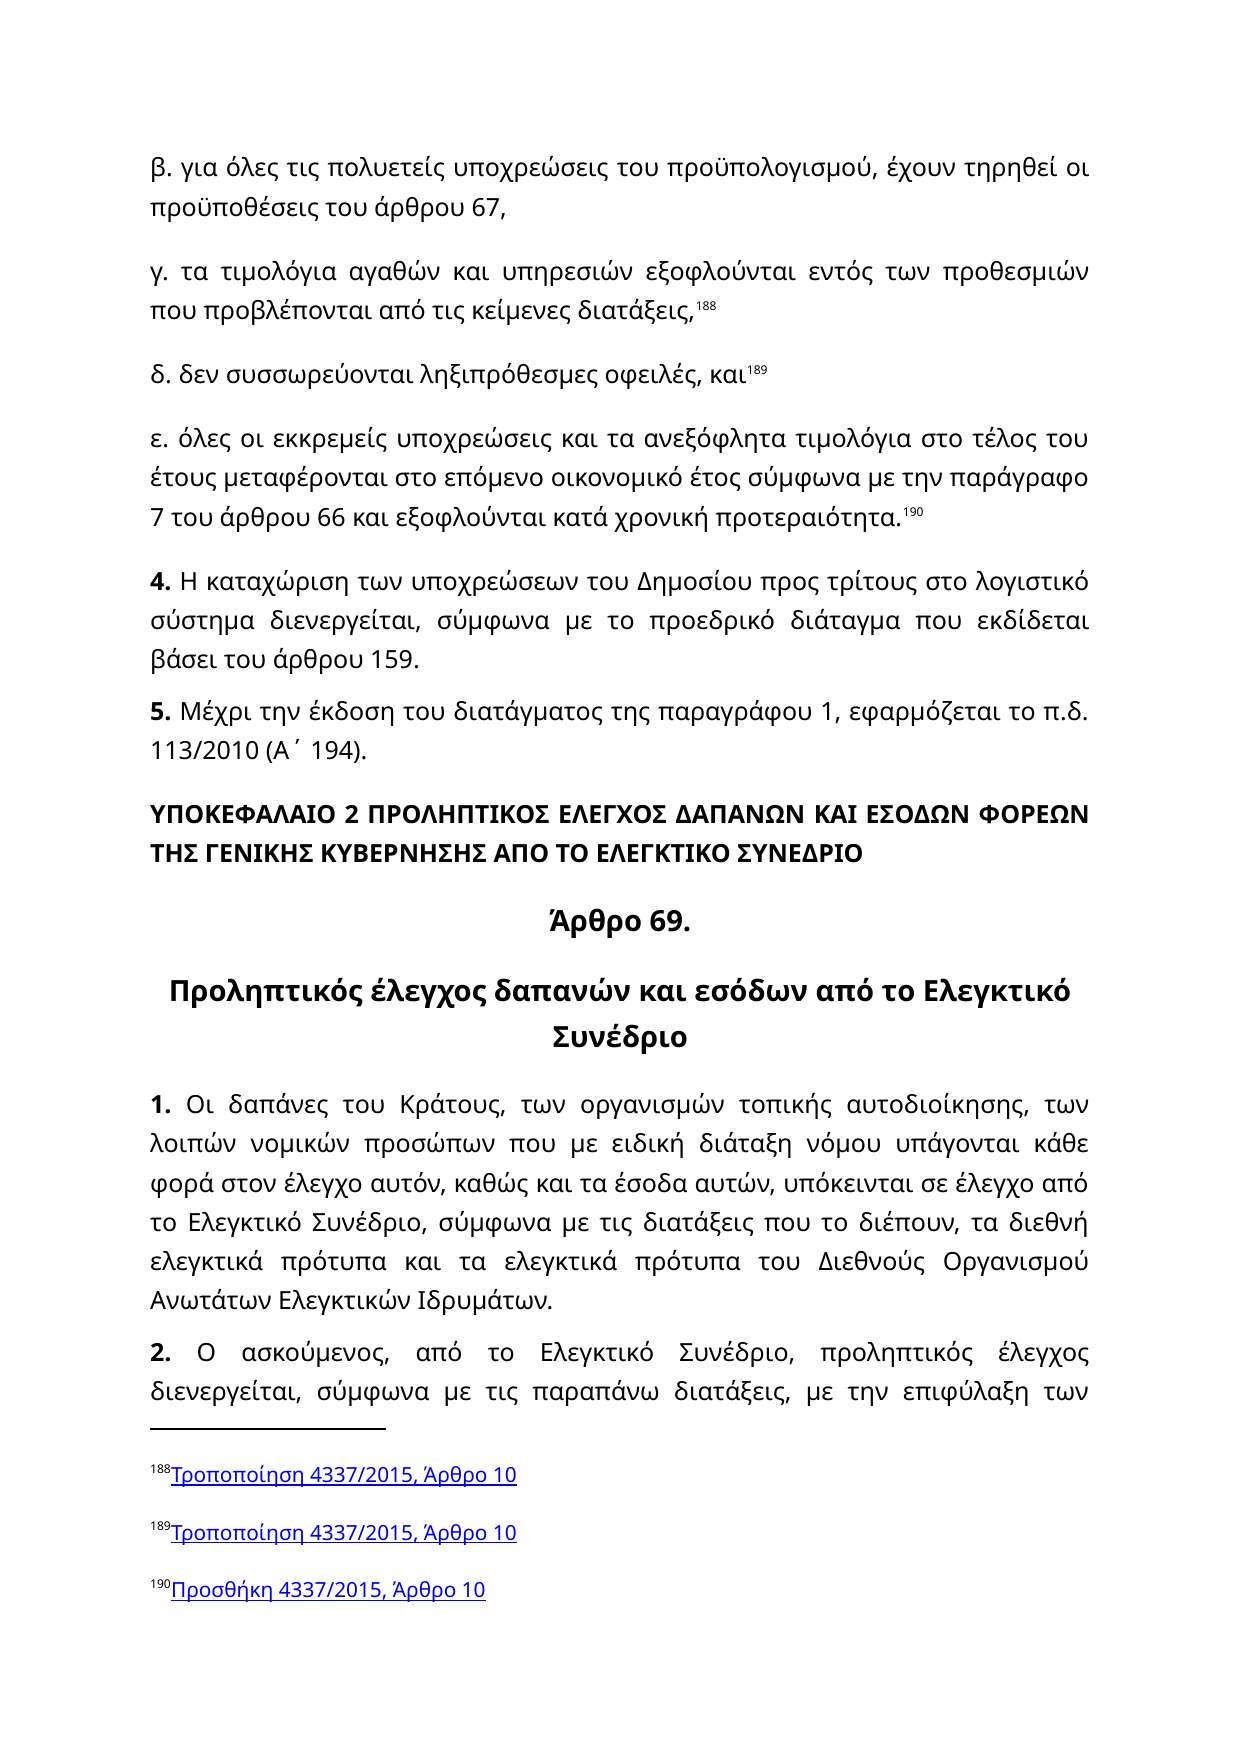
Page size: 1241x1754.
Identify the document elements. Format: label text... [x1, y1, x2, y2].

text Τροποποίηση 4337/2015, Άρθρο 10 [150, 1460, 1090, 1489]
text β. για όλες τις πολυετείς υποχρεώσεις του προϋπολογισμού, έχουν τηρηθεί οι προϋποθέσεις του άρθρου 67, [150, 150, 1090, 223]
subtitle Άρθρο 69. [150, 900, 1090, 940]
text Προσθήκη 4337/2015, Άρθρο 10 [150, 1576, 1090, 1604]
text 5. Μέχρι την έκδοση του διατάγματος της παραγράφου 1, εφαρμόζεται το π.δ. 113/2010 (Α΄ 194). [150, 693, 1090, 767]
text γ. τα τιμολόγια αγαθών και υπηρεσιών εξοφλούνται εντός των προθεσμιών που προβλέπονται από τις κείμενες διατάξεις, [150, 253, 1090, 327]
text ΥΠΟΚΕΦΑΛΑΙΟ 2 ΠΡΟΛΗΠΤΙΚΟΣ ΕΛΕΓΧΟΣ ΔΑΠΑΝΩΝ ΚΑΙ ΕΣΟΔΩΝ ΦΟΡΕΩΝ ΤΗΣ ΓΕΝΙΚΗΣ ΚΥΒΕΡΝΗΣΗΣ ΑΠΟ ΤΟ ΕΛΕΓΚΤΙΚΟ ΣΥΝΕΔΡΙΟ [150, 797, 1090, 870]
subtitle Προληπτικός έλεγχος δαπανών και εσόδων από το Ελεγκτικό Συνέδριο [150, 971, 1090, 1056]
text Τροποποίηση 4337/2015, Άρθρο 10 [150, 1518, 1090, 1546]
text δ. δεν συσσωρεύονται ληξιπρόθεσμες οφειλές, και [150, 357, 1090, 391]
text ε. όλες οι εκκρεμείς υποχρεώσεις και τα ανεξόφλητα τιμολόγια στο τέλος του έτους μεταφέρονται στο επόμενο οικονομικό έτος σύμφωνα με την παράγραφο 7 του άρθρου 66 και εξοφλούνται κατά χρονική προτεραιότητα. [150, 421, 1090, 533]
text 2. Ο ασκούμενος, από το Ελεγκτικό Συνέδριο, προληπτικός έλεγχος διενεργείται, σύμφωνα με τις παραπάνω διατάξεις, με την επιφύλαξη των [150, 1334, 1090, 1408]
text 4. Η καταχώριση των υποχρεώσεων του Δημοσίου προς τρίτους στο λογιστικό σύστημα διενεργείται, σύμφωνα με το προεδρικό διάταγμα που εκδίδεται βάσει του άρθρου 159. [150, 563, 1090, 676]
text 1. Οι δαπάνες του Κράτους, των οργανισμών τοπικής αυτοδιοίκησης, των λοιπών νομικών προσώπων που με ειδική διάταξη νόμου υπάγονται κάθε φορά στον έλεγχο αυτόν, καθώς και τα έσοδα αυτών, υπόκεινται σε έλεγχο από το Ελεγκτικό Συνέδριο, σύμφωνα με τις διατάξεις που το διέπουν, τα διεθνή ελεγκτικά πρότυπα και τα ελεγκτικά πρότυπα του Διεθνούς Οργανισμού Ανωτάτων Ελεγκτικών Ιδρυμάτων. [150, 1087, 1090, 1317]
